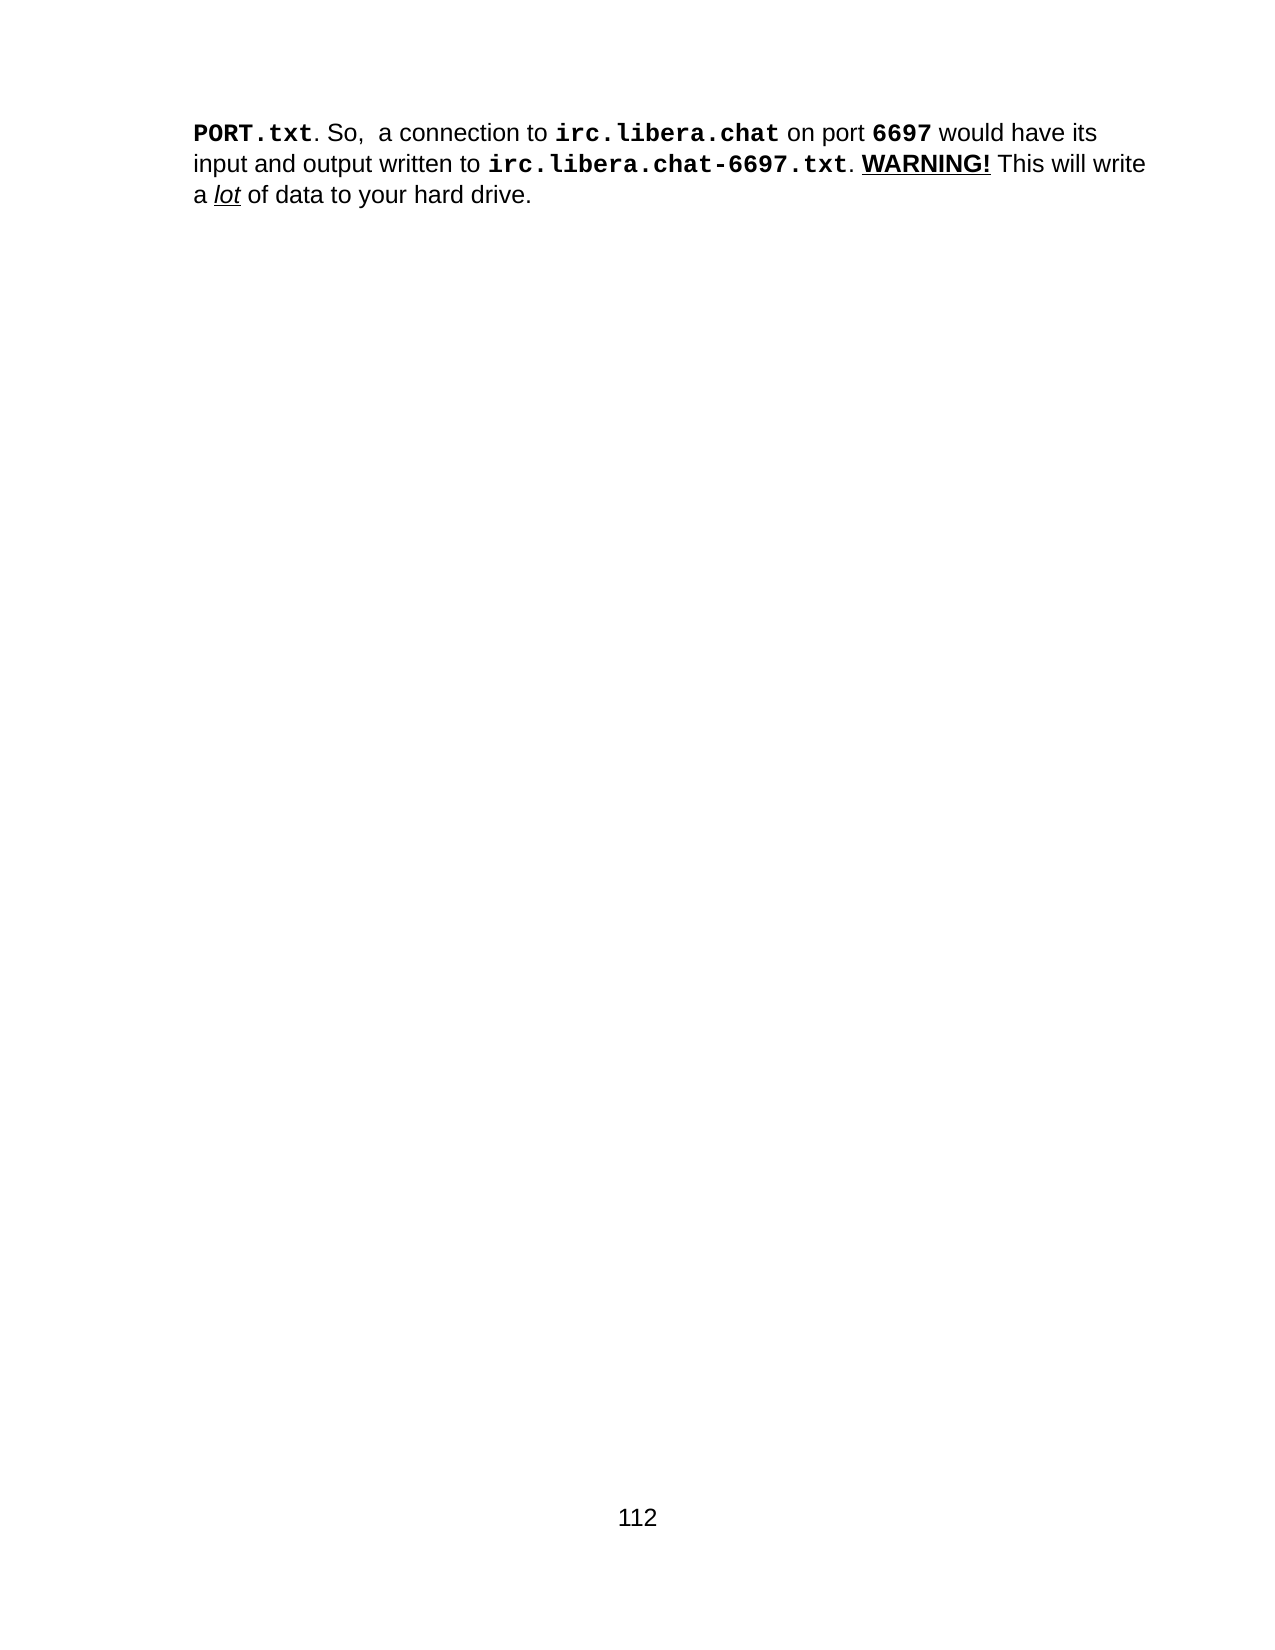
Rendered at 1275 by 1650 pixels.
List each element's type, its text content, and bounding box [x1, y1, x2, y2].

list PORT.txt. So, a connection to irc.libera.chat on port 6697 would have its input and output written to irc.libera.chat-6697.txt. WARNING! This will write a lot of data to your hard drive. [156, 118, 1157, 209]
